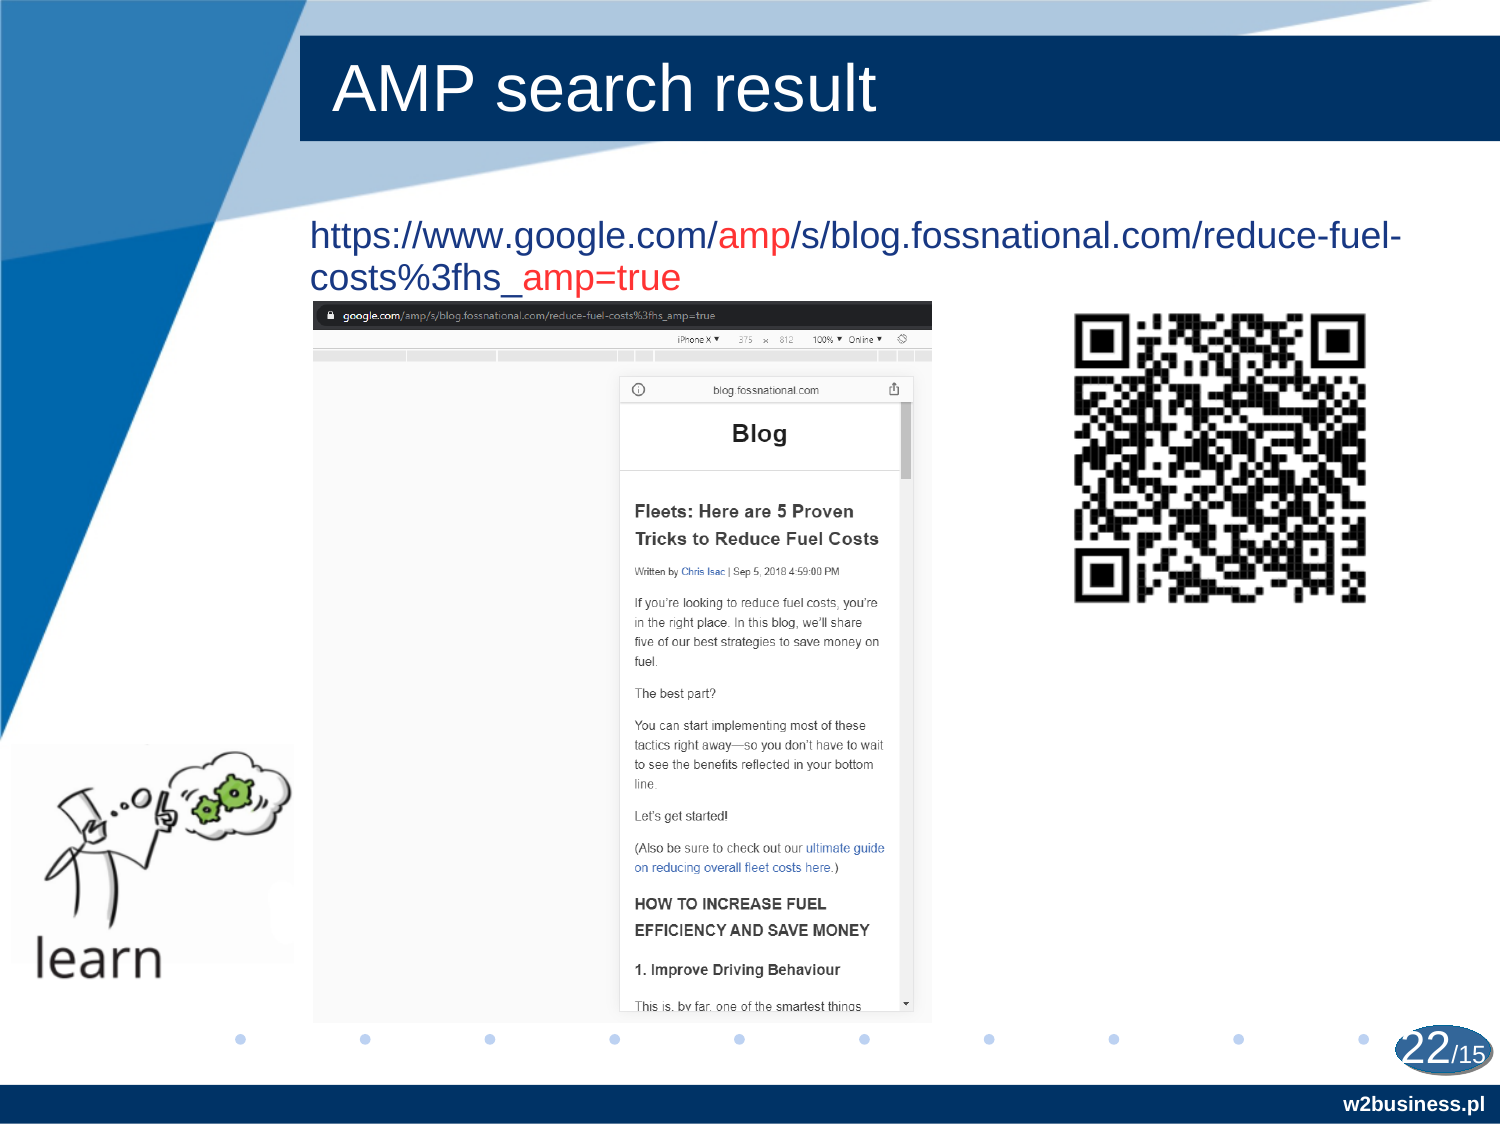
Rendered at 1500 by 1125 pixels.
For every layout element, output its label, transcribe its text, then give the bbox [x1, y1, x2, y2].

picture [1062, 295, 1388, 622]
title AMP search result [300, 35, 1500, 142]
picture [0, 0, 1500, 987]
text_box https://www.google.com/amp/s/blog.fossnational.com/reduce-fuel-costs%3fhs_amp=true [295, 206, 1477, 306]
picture [313, 301, 932, 1024]
